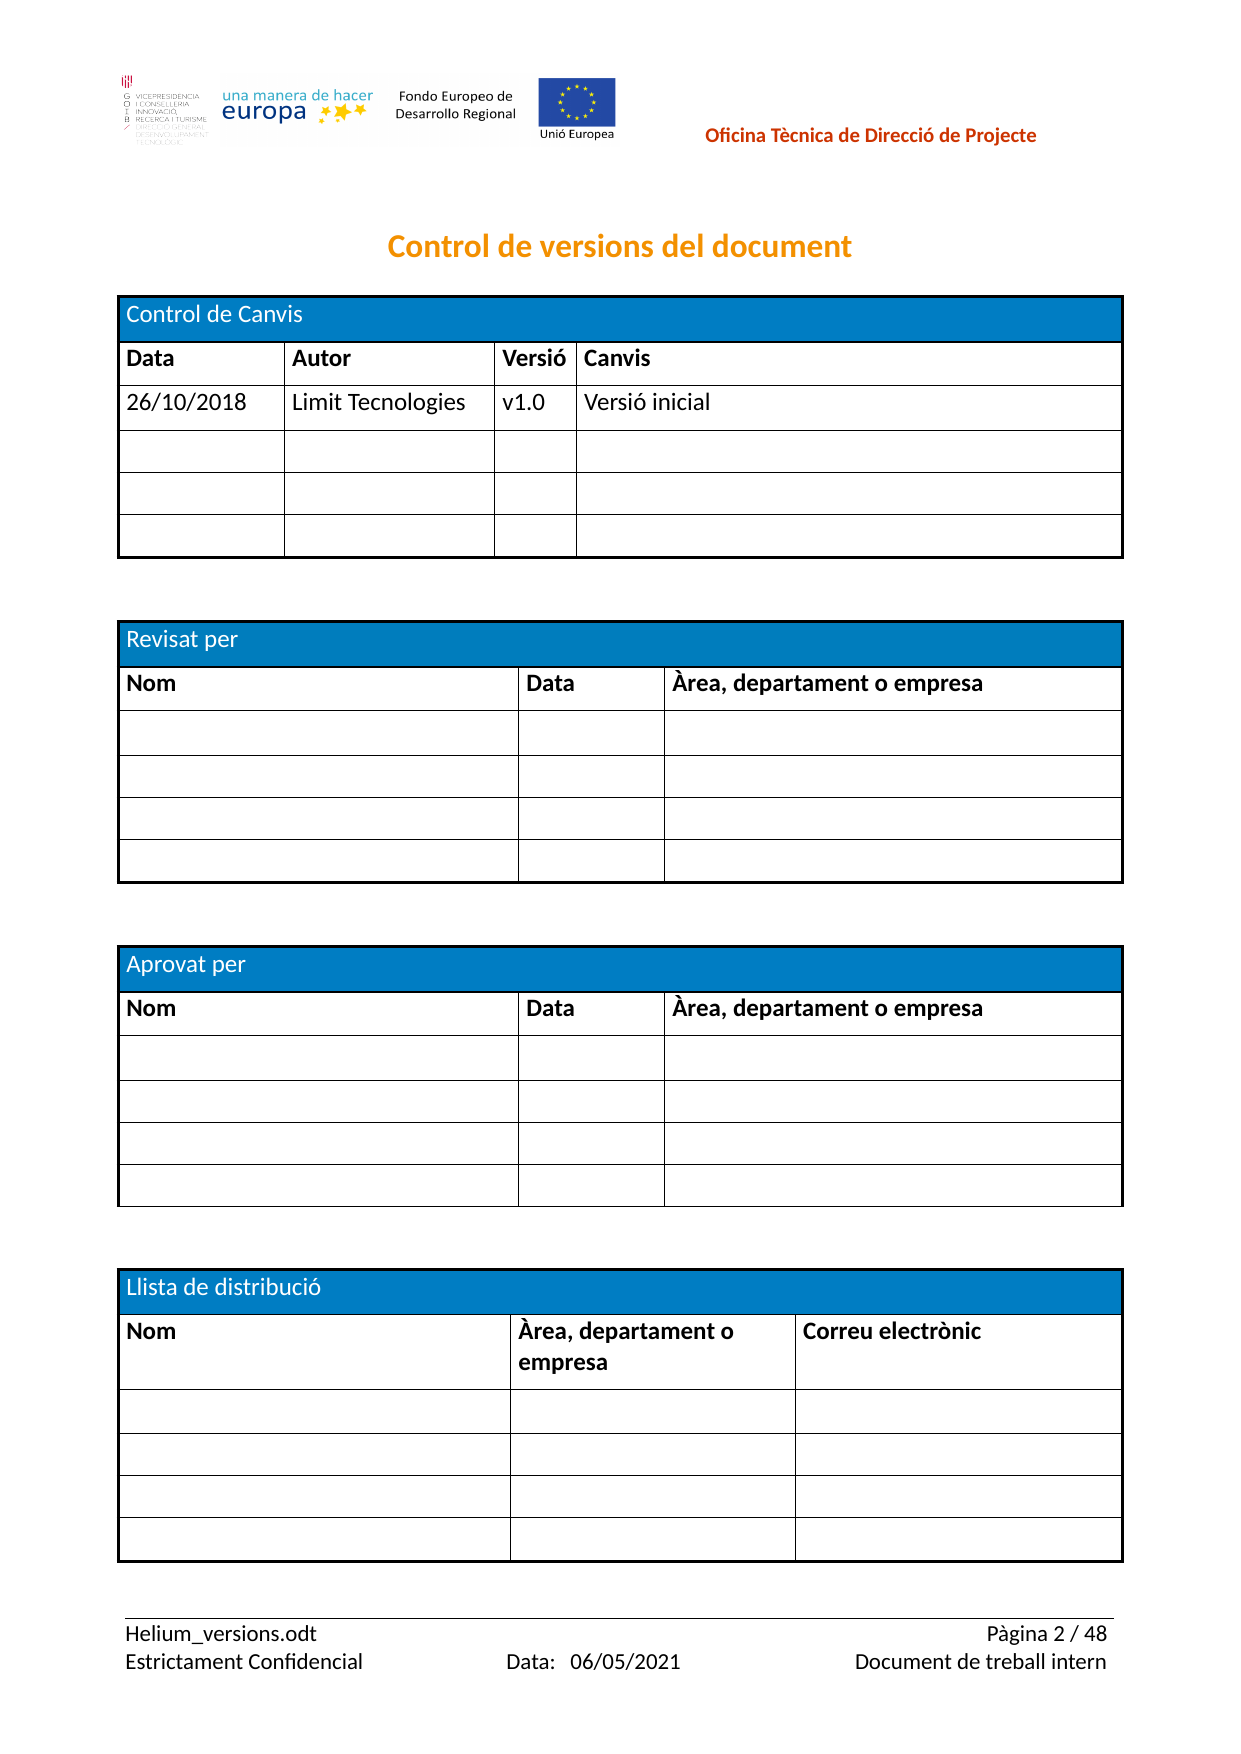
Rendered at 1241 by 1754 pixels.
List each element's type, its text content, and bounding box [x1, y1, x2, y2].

table_cell Nom [120, 668, 518, 710]
table_cell [511, 1390, 795, 1433]
table_cell [796, 1476, 1121, 1517]
table_cell [120, 1476, 510, 1517]
table_cell 26/10/2018 [120, 386, 284, 429]
table_cell Versió inicial [577, 386, 1121, 429]
table_cell Canvis [577, 343, 1121, 385]
table_cell [120, 515, 284, 556]
table_cell Data [120, 343, 284, 385]
table_cell [796, 1434, 1121, 1475]
table_cell [519, 1036, 664, 1079]
table_cell [285, 431, 494, 472]
table_cell [665, 756, 1121, 797]
table_cell [495, 515, 576, 556]
table_header Llista de distribució [120, 1271, 1121, 1314]
table_cell [665, 1036, 1121, 1079]
table_cell Àrea, departament o empresa [665, 668, 1121, 710]
subtitle Control de versions del document [118, 225, 1122, 266]
table_cell [519, 1165, 664, 1206]
table_cell [519, 840, 664, 881]
table_cell [665, 711, 1121, 754]
table_cell Limit Tecnologies [285, 386, 494, 429]
table_cell [120, 431, 284, 472]
table_cell [519, 1081, 664, 1122]
table_cell [511, 1476, 795, 1517]
table_cell [519, 1123, 664, 1164]
table_cell [665, 1081, 1121, 1122]
table_header Revisat per [120, 623, 1121, 666]
table_cell [495, 473, 576, 514]
table_cell [120, 798, 518, 839]
table_cell [120, 1434, 510, 1475]
table_cell [285, 473, 494, 514]
table_cell [796, 1518, 1121, 1559]
table_cell [120, 840, 518, 881]
table_header Aprovat per [120, 948, 1121, 991]
table_cell [577, 473, 1121, 514]
table_cell [511, 1434, 795, 1475]
table_cell v1.0 [495, 386, 576, 429]
table_cell [665, 1165, 1121, 1206]
table_header Control de Canvis [120, 298, 1121, 341]
table_cell [120, 1081, 518, 1122]
table_cell [665, 1123, 1121, 1164]
picture [118, 73, 213, 147]
table_cell [796, 1390, 1121, 1433]
table_cell Versió [495, 343, 576, 385]
table_cell Data [519, 668, 664, 710]
table_cell [511, 1518, 795, 1559]
table_cell Autor [285, 343, 494, 385]
table_cell [120, 1165, 518, 1206]
table_cell Correu electrònic [796, 1315, 1121, 1389]
table_cell [120, 711, 518, 754]
table_cell [519, 711, 664, 754]
table_cell [665, 798, 1121, 839]
table_cell [519, 798, 664, 839]
table_cell [120, 1036, 518, 1079]
table_cell Àrea, departament o empresa [511, 1315, 795, 1389]
table_cell [519, 756, 664, 797]
table_cell [285, 515, 494, 556]
table_cell [577, 515, 1121, 556]
table_cell [577, 431, 1121, 472]
table_cell [120, 756, 518, 797]
table_cell Àrea, departament o empresa [665, 993, 1121, 1035]
table_cell [665, 840, 1121, 881]
table_cell [120, 1518, 510, 1559]
table_cell Nom [120, 993, 518, 1035]
table_cell [495, 431, 576, 472]
table_cell Nom [120, 1315, 510, 1389]
table_cell [120, 1390, 510, 1433]
table_cell [120, 473, 284, 514]
table_cell [120, 1123, 518, 1164]
table_cell Data [519, 993, 664, 1035]
picture [219, 73, 621, 147]
